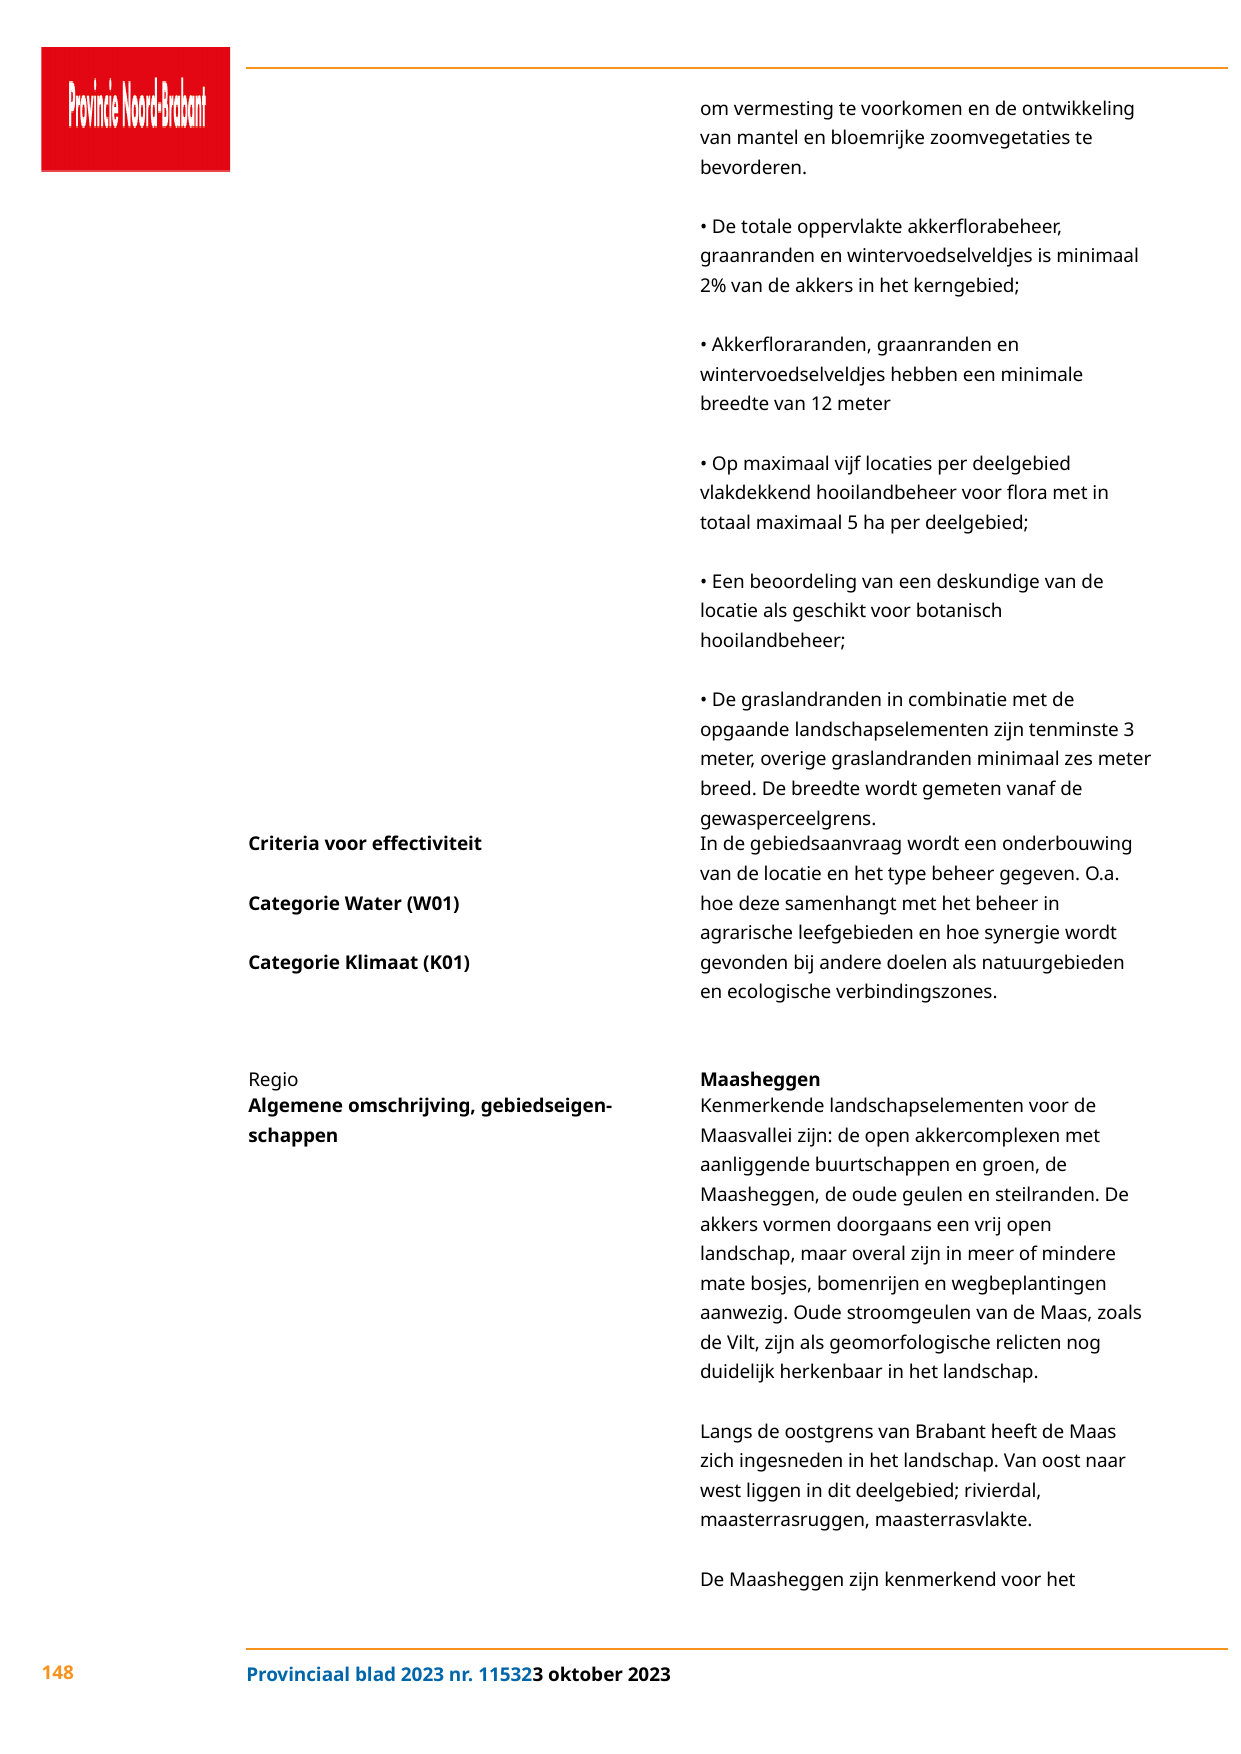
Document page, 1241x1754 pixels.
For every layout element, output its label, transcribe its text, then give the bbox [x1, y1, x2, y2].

table_cell In de gebiedsaanvraag wordt een onderbouwing van de locatie en het type beheer gegeven. O.a. hoe deze samenhangt met het beheer in agrarische leefgebieden en hoe synergie wordt gevonden bij andere doelen als natuurgebieden en ecologische verbindingszones. [700, 831, 1152, 1004]
table_cell Algemene omschrijving, gebiedseigen-schappen [248, 1093, 700, 1591]
table_header Regio [248, 1067, 700, 1092]
table_cell om vermesting te voorkomen en de ontwikkeling van mantel en bloemrijke zoomvegetaties te bevorderen. • De totale oppervlakte akkerflorabeheer, graanranden en wintervoedselveldjes is minimaal 2% van de akkers in het kerngebied; • Akkerfloraranden, graanranden en wintervoedselveldjes hebben een minimale breedte van 12 meter • Op maximaal vijf locaties per deelgebied vlakdekkend hooilandbeheer voor flora met in totaal maximaal 5 ha per deelgebied; • Een beoordeling van een deskundige van de locatie als geschikt voor botanisch hooilandbeheer; • De graslandranden in combinatie met de opgaande landschapselementen zijn tenminste 3 meter, overige graslandranden minimaal zes meter breed. De breedte wordt gemeten vanaf de gewasperceelgrens. [700, 95, 1152, 831]
picture [41, 47, 231, 172]
table_header Maasheggen [700, 1067, 1152, 1092]
table_cell [248, 95, 700, 831]
table_cell Kenmerkende landschapselementen voor de Maasvallei zijn: de open akkercomplexen met aanliggende buurtschappen en groen, de Maasheggen, de oude geulen en steilranden. De akkers vormen doorgaans een vrij open landschap, maar overal zijn in meer of mindere mate bosjes, bomenrijen en wegbeplantingen aanwezig. Oude stroomgeulen van de Maas, zoals de Vilt, zijn als geomorfologische relicten nog duidelijk herkenbaar in het landschap. Langs de oostgrens van Brabant heeft de Maas zich ingesneden in het landschap. Van oost naar west liggen in dit deelgebied; rivierdal, maasterrasruggen, maasterrasvlakte. De Maasheggen zijn kenmerkend voor het [700, 1093, 1152, 1591]
table_cell Criteria voor effectiviteit Categorie Water (W01) Categorie Klimaat (K01) [248, 831, 700, 1004]
